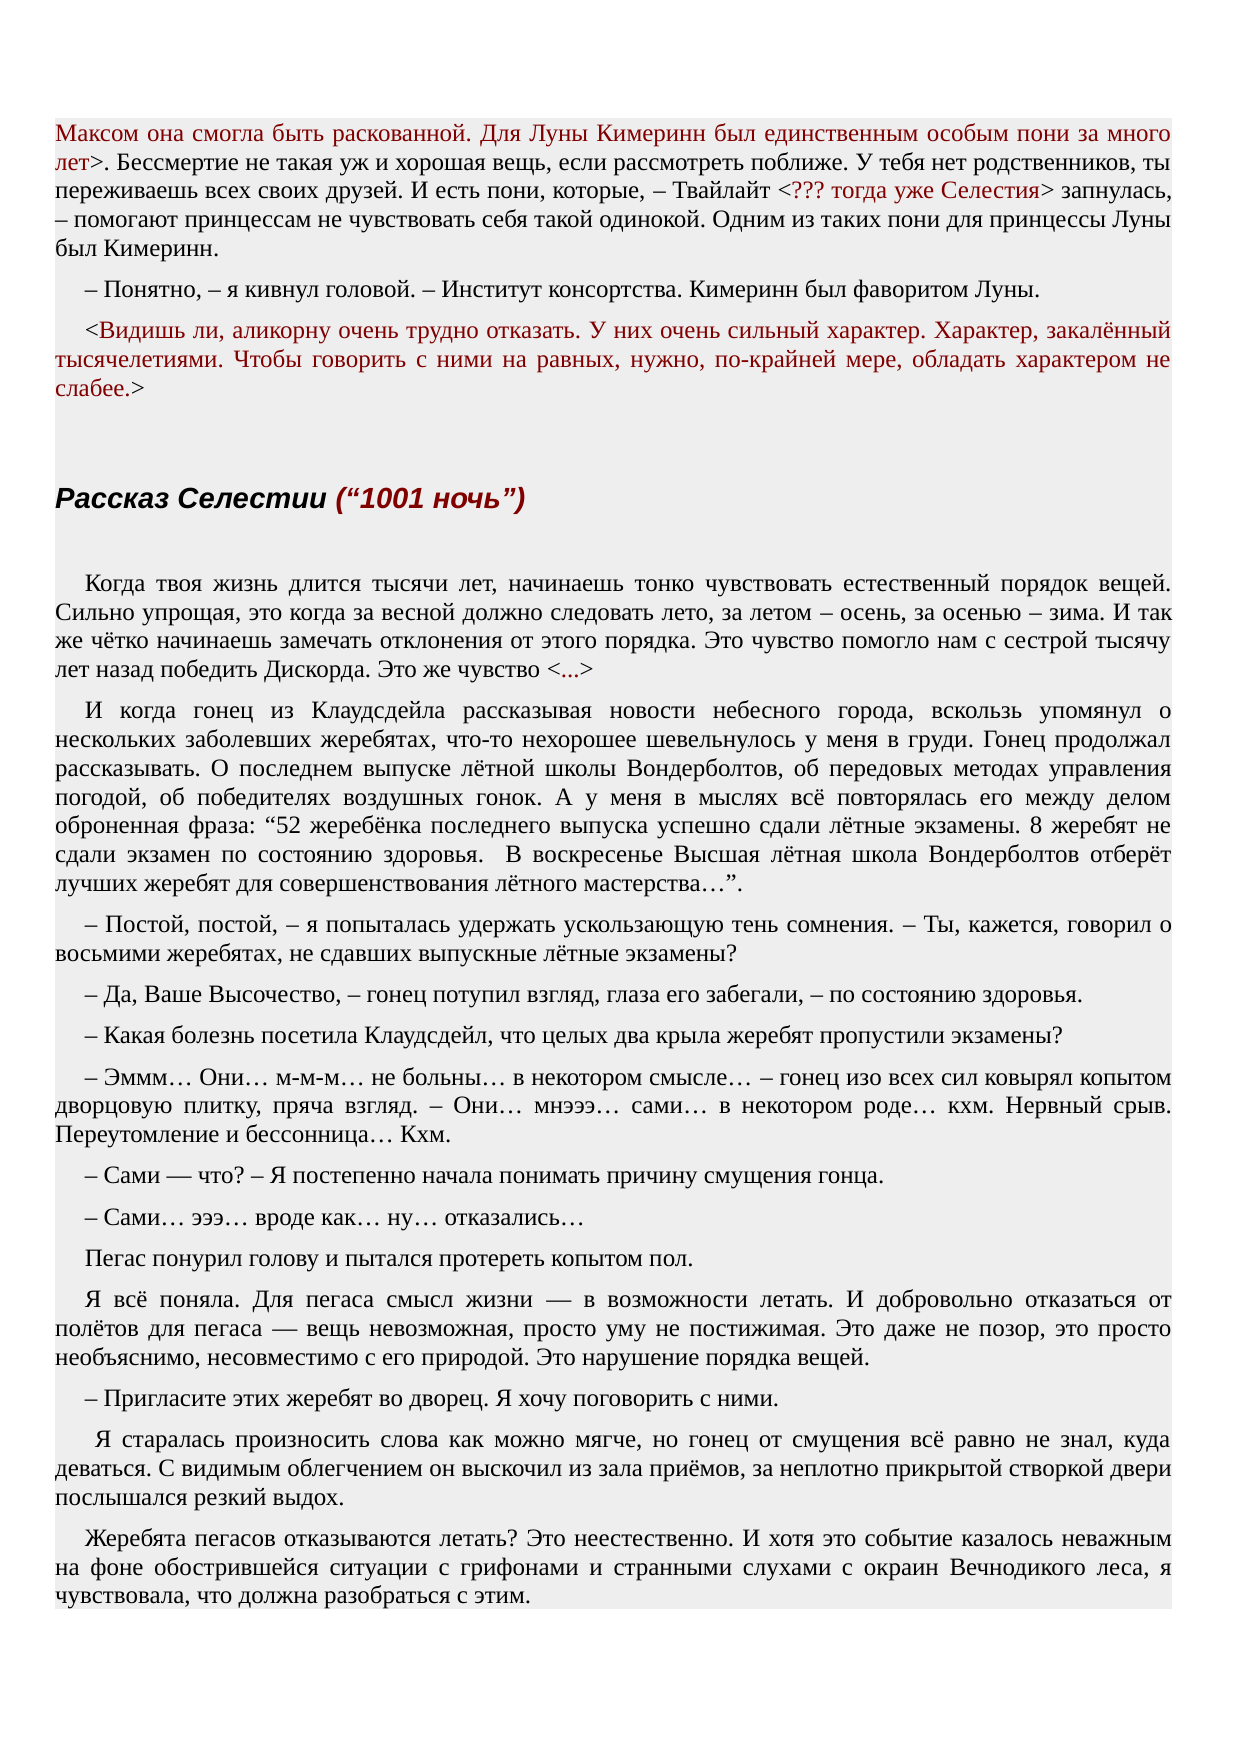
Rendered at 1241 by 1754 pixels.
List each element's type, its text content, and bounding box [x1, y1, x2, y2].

text – Понятно, – я кивнул головой. – Институт консортства. Кимеринн был фаворитом Луны. [55, 274, 1172, 303]
text – Какая болезнь посетила Клаудсдейл, что целых два крыла жеребят пропустили экзамены? [55, 1020, 1172, 1049]
subtitle Рассказ Селестии (“1001 ночь”) [55, 481, 1172, 514]
text – Сами — что? – Я постепенно начала понимать причину смущения гонца. [55, 1160, 1172, 1189]
text Максом она смогла быть раскованной. Для Луны Кимеринн был единственным особым пони за много лет>. Бессмертие не такая уж и хорошая вещь, если рассмотреть поближе. У тебя нет родственников, ты переживаешь всех своих друзей. И есть пони, которые, – Твайлайт <??? тогда уже Селестия> запнулась, – помогают принцессам не чувствовать себя такой одинокой. Одним из таких пони для принцессы Луны был Кимеринн. [55, 118, 1172, 262]
text Жеребята пегасов отказываются летать? Это неестественно. И хотя это событие казалось неважным на фоне обострившейся ситуации с грифонами и странными слухами с окраин Вечнодикого леса, я чувствовала, что должна разобраться с этим. [55, 1523, 1172, 1609]
text Пегас понурил голову и пытался протереть копытом пол. [55, 1243, 1172, 1272]
text Я старалась произносить слова как можно мягче, но гонец от смущения всё равно не знал, куда деваться. С видимым облегчением он выскочил из зала приёмов, за неплотно прикрытой створкой двери послышался резкий выдох. [55, 1424, 1172, 1510]
text Я всё поняла. Для пегаса смысл жизни — в возможности летать. И добровольно отказаться от полётов для пегаса — вещь невозможная, просто уму не постижимая. Это даже не позор, это просто необъяснимо, несовместимо с его природой. Это нарушение порядка вещей. [55, 1284, 1172, 1370]
text Когда твоя жизнь длится тысячи лет, начинаешь тонко чувствовать естественный порядок вещей. Сильно упрощая, это когда за весной должно следовать лето, за летом – осень, за осенью – зима. И так же чётко начинаешь замечать отклонения от этого порядка. Это чувство помогло нам с сестрой тысячу лет назад победить Дискорда. Это же чувство <...> [55, 568, 1172, 683]
text – Сами… эээ… вроде как… ну… отказались… [55, 1202, 1172, 1230]
text И когда гонец из Клаудсдейла рассказывая новости небесного города, вскользь упомянул о нескольких заболевших жеребятах, что-то нехорошее шевельнулось у меня в груди. Гонец продолжал рассказывать. О последнем выпуске лётной школы Вондерболтов, об передовых методах управления погодой, об победителях воздушных гонок. А у меня в мыслях всё повторялась его между делом оброненная фраза: “52 жеребёнка последнего выпуска успешно сдали лётные экзамены. 8 жеребят не сдали экзамен по состоянию здоровья. В воскресенье Высшая лётная школа Вондерболтов отберёт лучших жеребят для совершенствования лётного мастерства…”. [55, 695, 1172, 897]
text <Видишь ли, аликорну очень трудно отказать. У них очень сильный характер. Характер, закалённый тысячелетиями. Чтобы говорить с ними на равных, нужно, по-крайней мере, обладать характером не слабее.> [55, 316, 1172, 402]
text – Постой, постой, – я попыталась удержать ускользающую тень сомнения. – Ты, кажется, говорил о восьмими жеребятах, не сдавших выпускные лётные экзамены? [55, 909, 1172, 967]
text – Да, Ваше Высочество, – гонец потупил взгляд, глаза его забегали, – по состоянию здоровья. [55, 979, 1172, 1008]
text – Эммм… Они… м-м-м… не больны… в некотором смысле… – гонец изо всех сил ковырял копытом дворцовую плитку, пряча взгляд. – Они… мнэээ… сами… в некотором роде… кхм. Нервный срыв. Переутомление и бессонница… Кхм. [55, 1062, 1172, 1148]
text – Пригласите этих жеребят во дворец. Я хочу поговорить с ними. [55, 1383, 1172, 1412]
